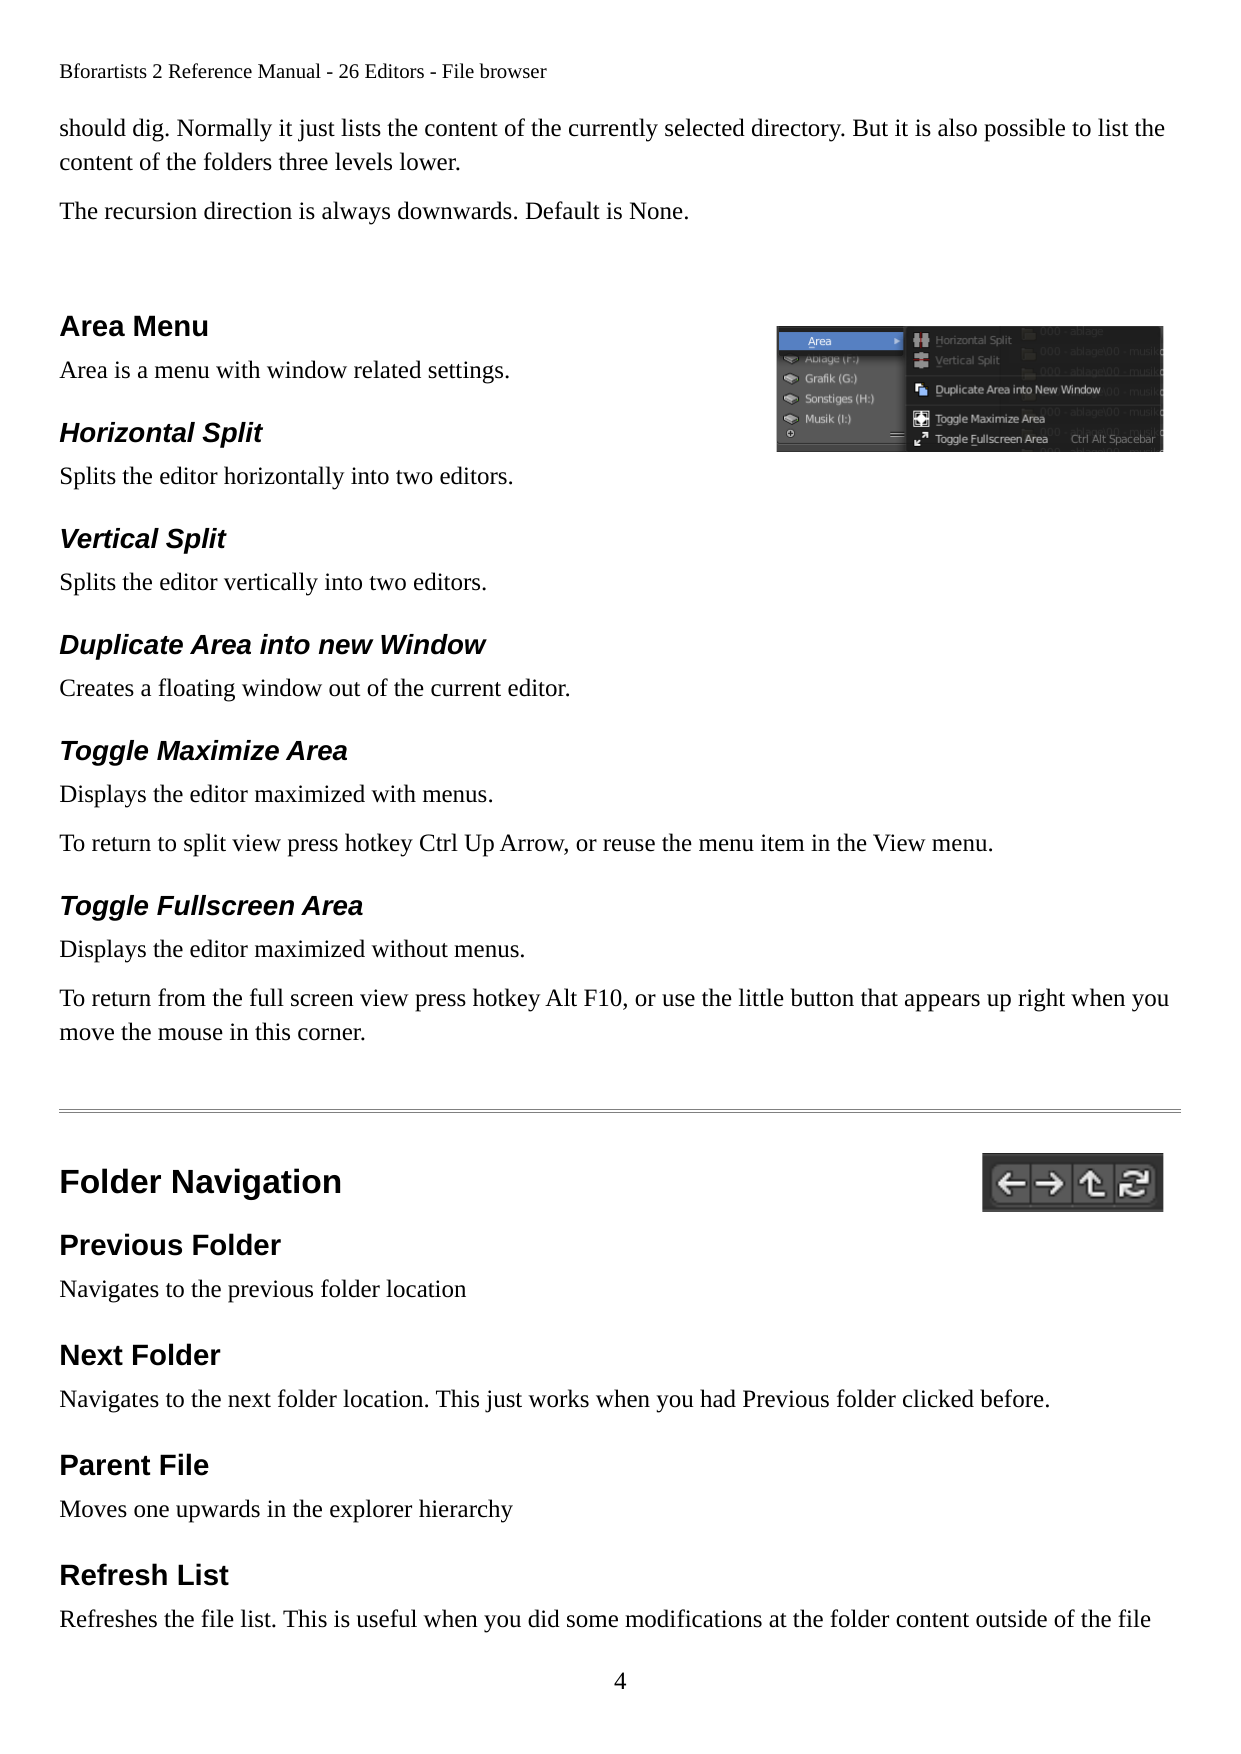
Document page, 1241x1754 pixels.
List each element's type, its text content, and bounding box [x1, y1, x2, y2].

text Navigates to the next folder location. This just works when you had Previous folder clicked before. [59, 1384, 1181, 1413]
subtitle Duplicate Area into new Window [59, 628, 1181, 660]
subtitle [1164, 417, 1181, 448]
text Creates a floating window out of the current editor. [59, 673, 1181, 702]
subtitle Previous Folder [59, 1228, 1181, 1262]
subtitle Folder Navigation [59, 1162, 982, 1201]
subtitle Area Menu [59, 309, 1181, 343]
subtitle [1164, 1162, 1181, 1201]
text Area is a menu with window related settings. [59, 355, 776, 384]
subtitle Next Folder [59, 1338, 1181, 1372]
text Refreshes the file list. This is useful when you did some modifications at the folder content outside of the file [59, 1604, 1181, 1633]
subtitle Horizontal Split [59, 417, 776, 448]
text Splits the editor vertically into two editors. [59, 567, 1181, 596]
subtitle Toggle Fullscreen Area [59, 889, 1181, 921]
text To return to split view press hotkey Ctrl Up Arrow, or reuse the menu item in the View menu. [59, 828, 1181, 857]
text The recursion direction is always downwards. Default is None. [59, 196, 1181, 225]
text Moves one upwards in the explorer hierarchy [59, 1494, 1181, 1523]
text To return from the full screen view press hotkey Alt F10, or use the little button that appears up right when you move the mouse in this corner. [59, 983, 1181, 1046]
picture [982, 1153, 1164, 1212]
text Splits the editor horizontally into two editors. [59, 461, 1181, 490]
text Displays the editor maximized without menus. [59, 934, 1181, 963]
text Navigates to the previous folder location [59, 1274, 1181, 1303]
text should dig. Normally it just lists the content of the currently selected directory. But it is also possible to list the content of the folders three levels lower. [59, 113, 1181, 176]
text Displays the editor maximized with menus. [59, 779, 1181, 808]
subtitle Parent File [59, 1448, 1181, 1481]
subtitle Refresh List [59, 1558, 1181, 1591]
picture [776, 326, 1164, 452]
subtitle Toggle Maximize Area [59, 734, 1181, 766]
subtitle Vertical Split [59, 523, 1181, 554]
